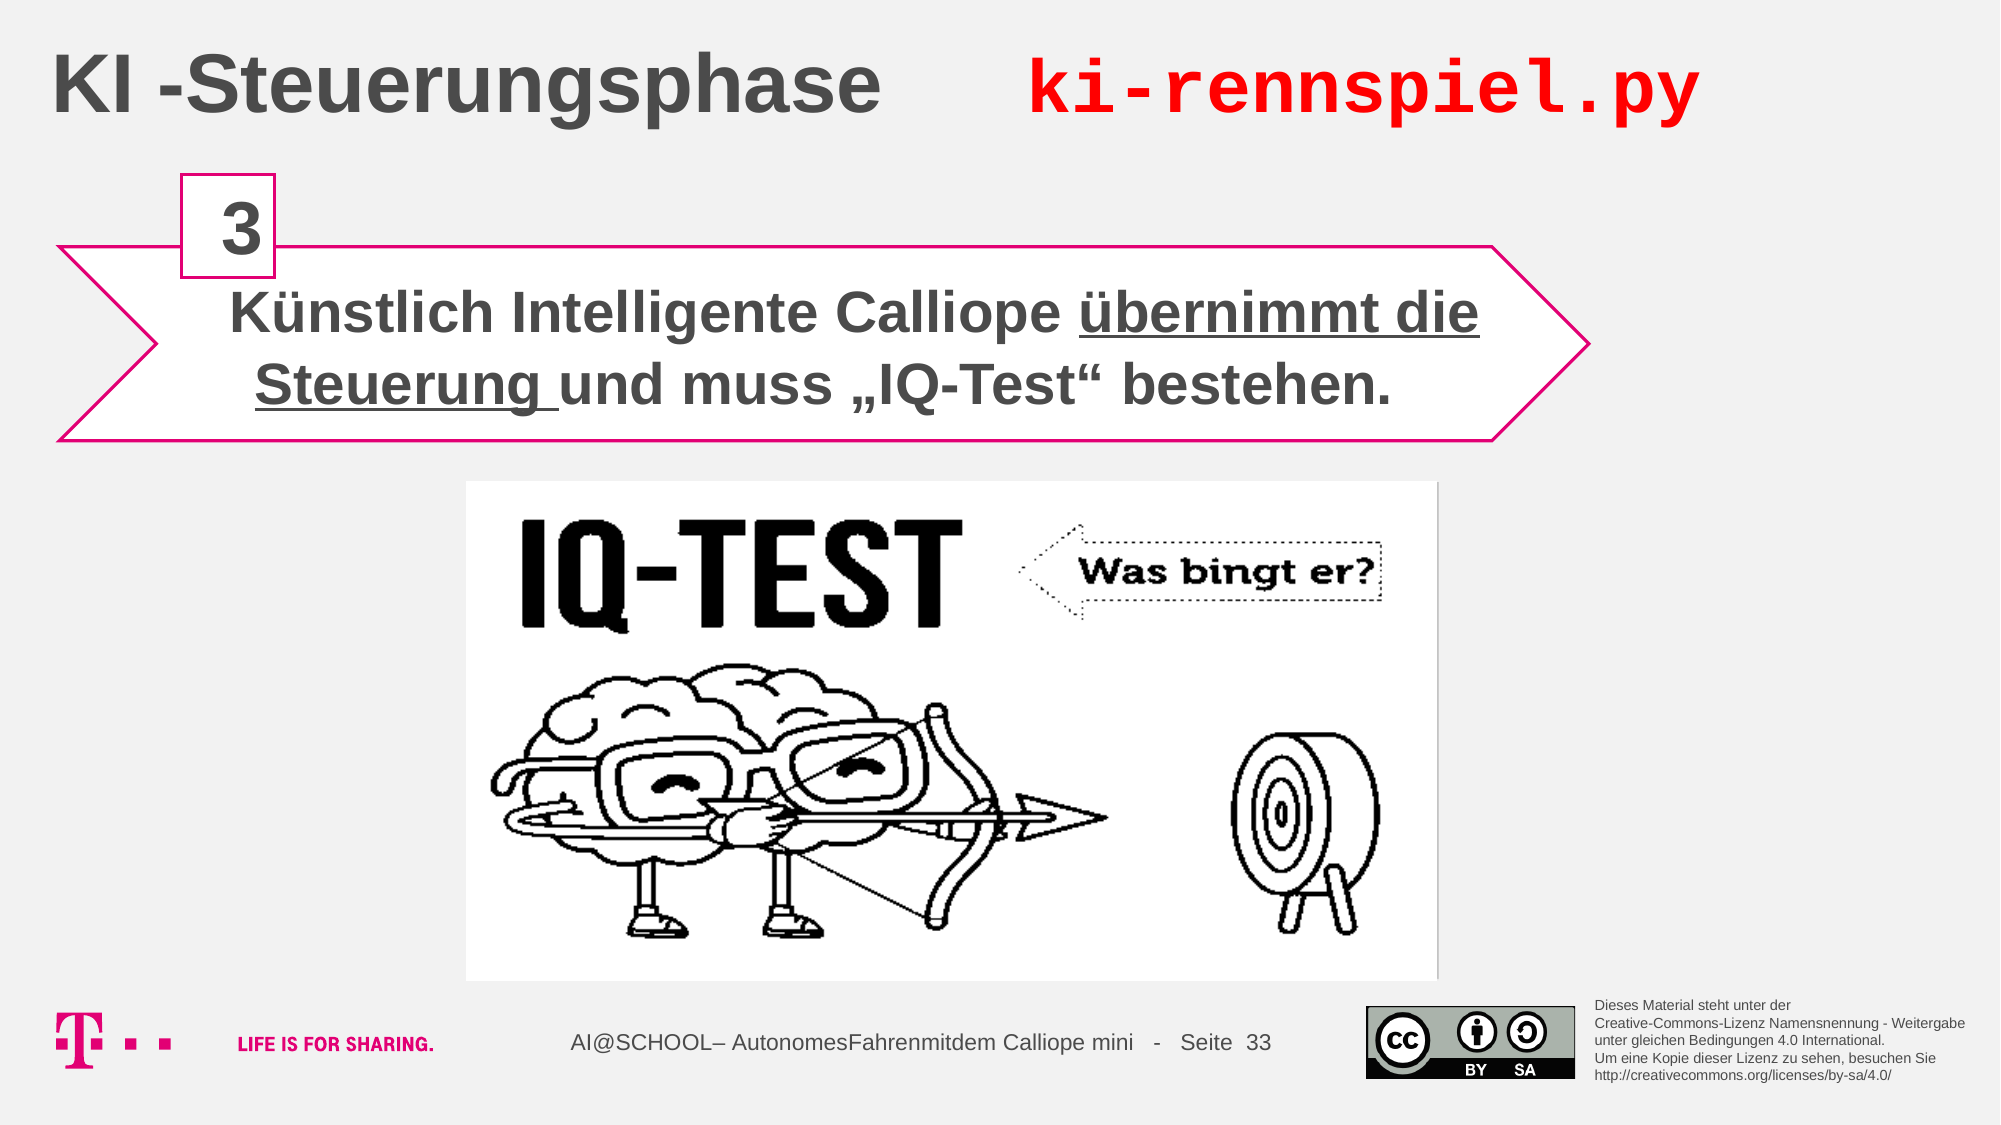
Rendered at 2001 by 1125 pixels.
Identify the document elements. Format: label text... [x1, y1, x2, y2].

text_box Künstlich Intelligente Calliope übernimmt die Steuerung und muss „IQ-Test“ bestehen. [59, 246, 1589, 441]
text_box 3 [182, 175, 275, 278]
picture [466, 481, 1437, 981]
text_box KI -Steuerungsphase ki-rennspiel.py [36, 0, 1964, 247]
